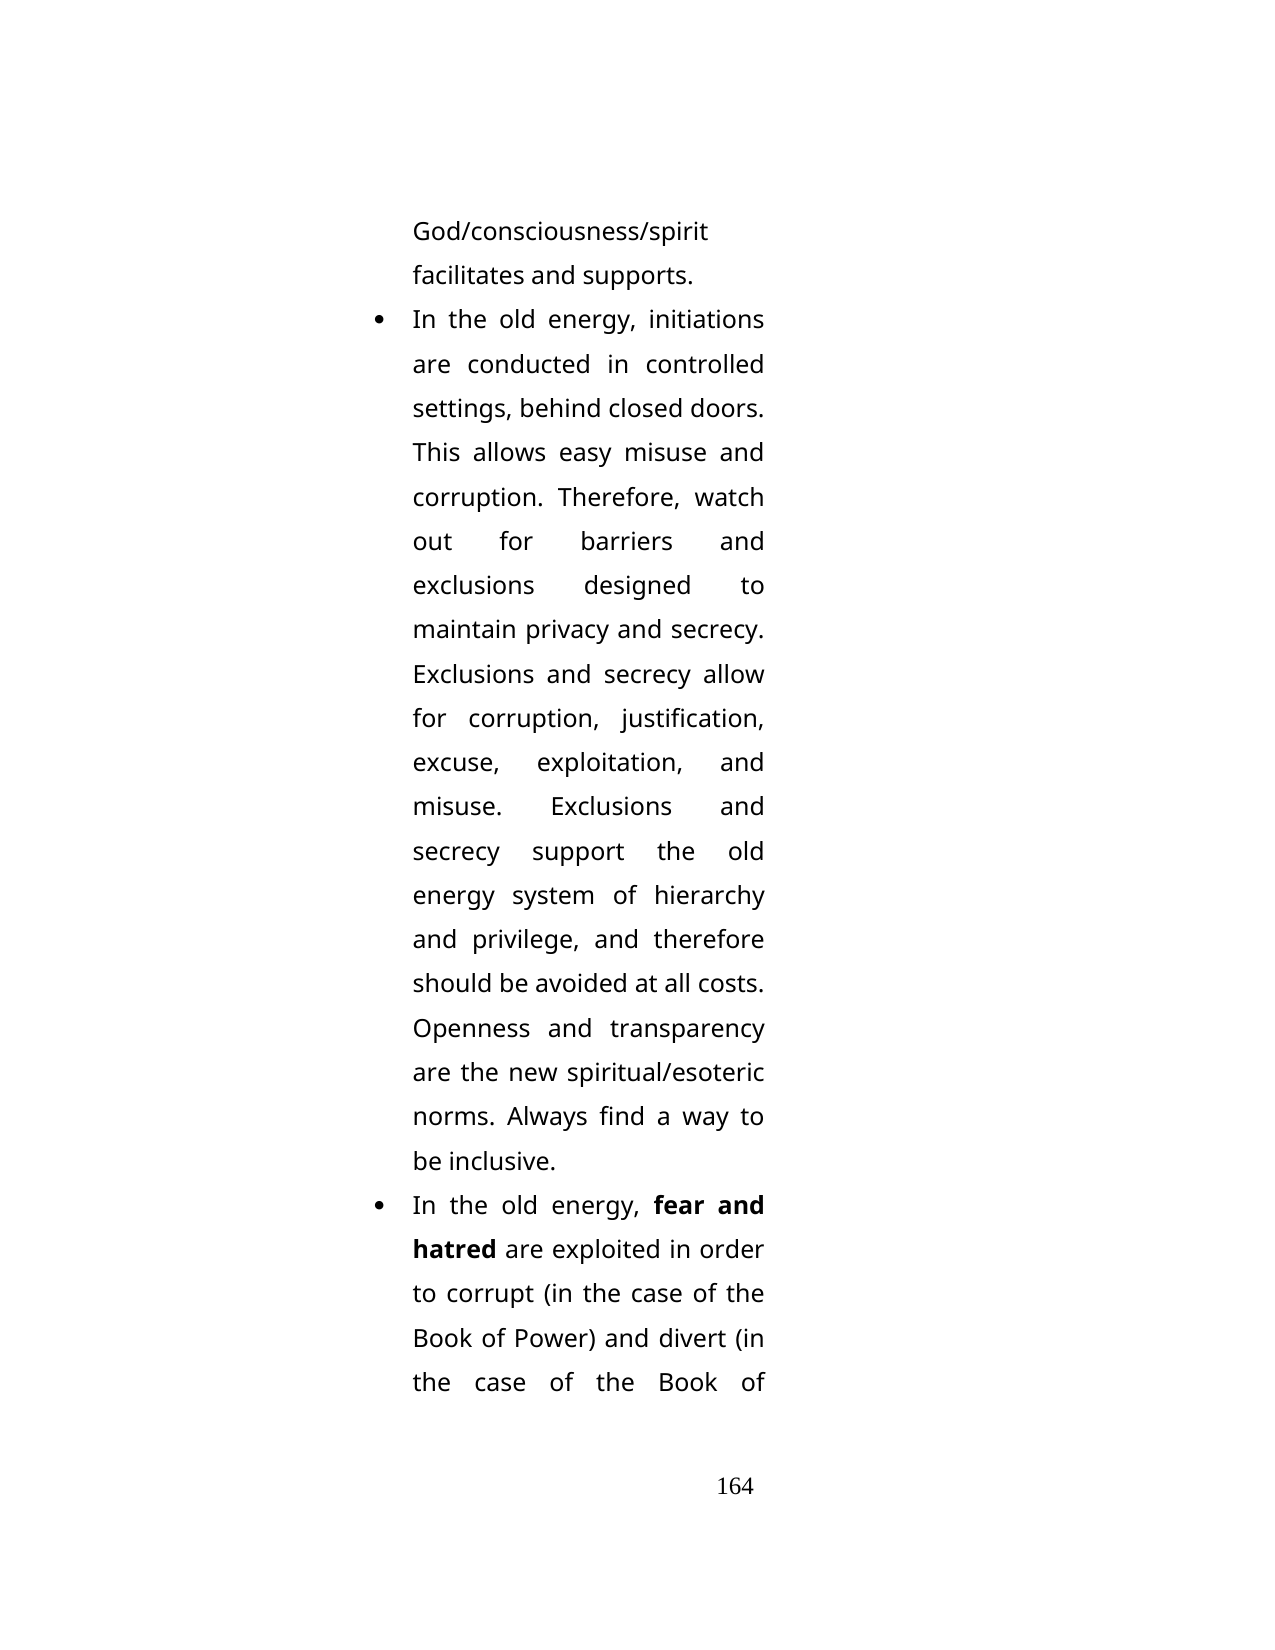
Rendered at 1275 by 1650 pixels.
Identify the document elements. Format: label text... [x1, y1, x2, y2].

list In the old energy, fear and hatred are exploited in order to corrupt (in the case of the Book of Power) and divert (in the case of the Book of [375, 1187, 765, 1399]
list God/consciousness/spirit facilitates and supports. [375, 213, 765, 292]
list In the old energy, initiations are conducted in controlled settings, behind closed doors. This allows easy misuse and corruption. Therefore, watch out for barriers and exclusions designed to maintain privacy and secrecy. Exclusions and secrecy allow for corruption, justification, excuse, exploitation, and misuse. Exclusions and secrecy support the old energy system of hierarchy and privilege, and therefore should be avoided at all costs. Openness and transparency are the new spiritual/esoteric norms. Always find a way to be inclusive. [375, 302, 765, 1177]
